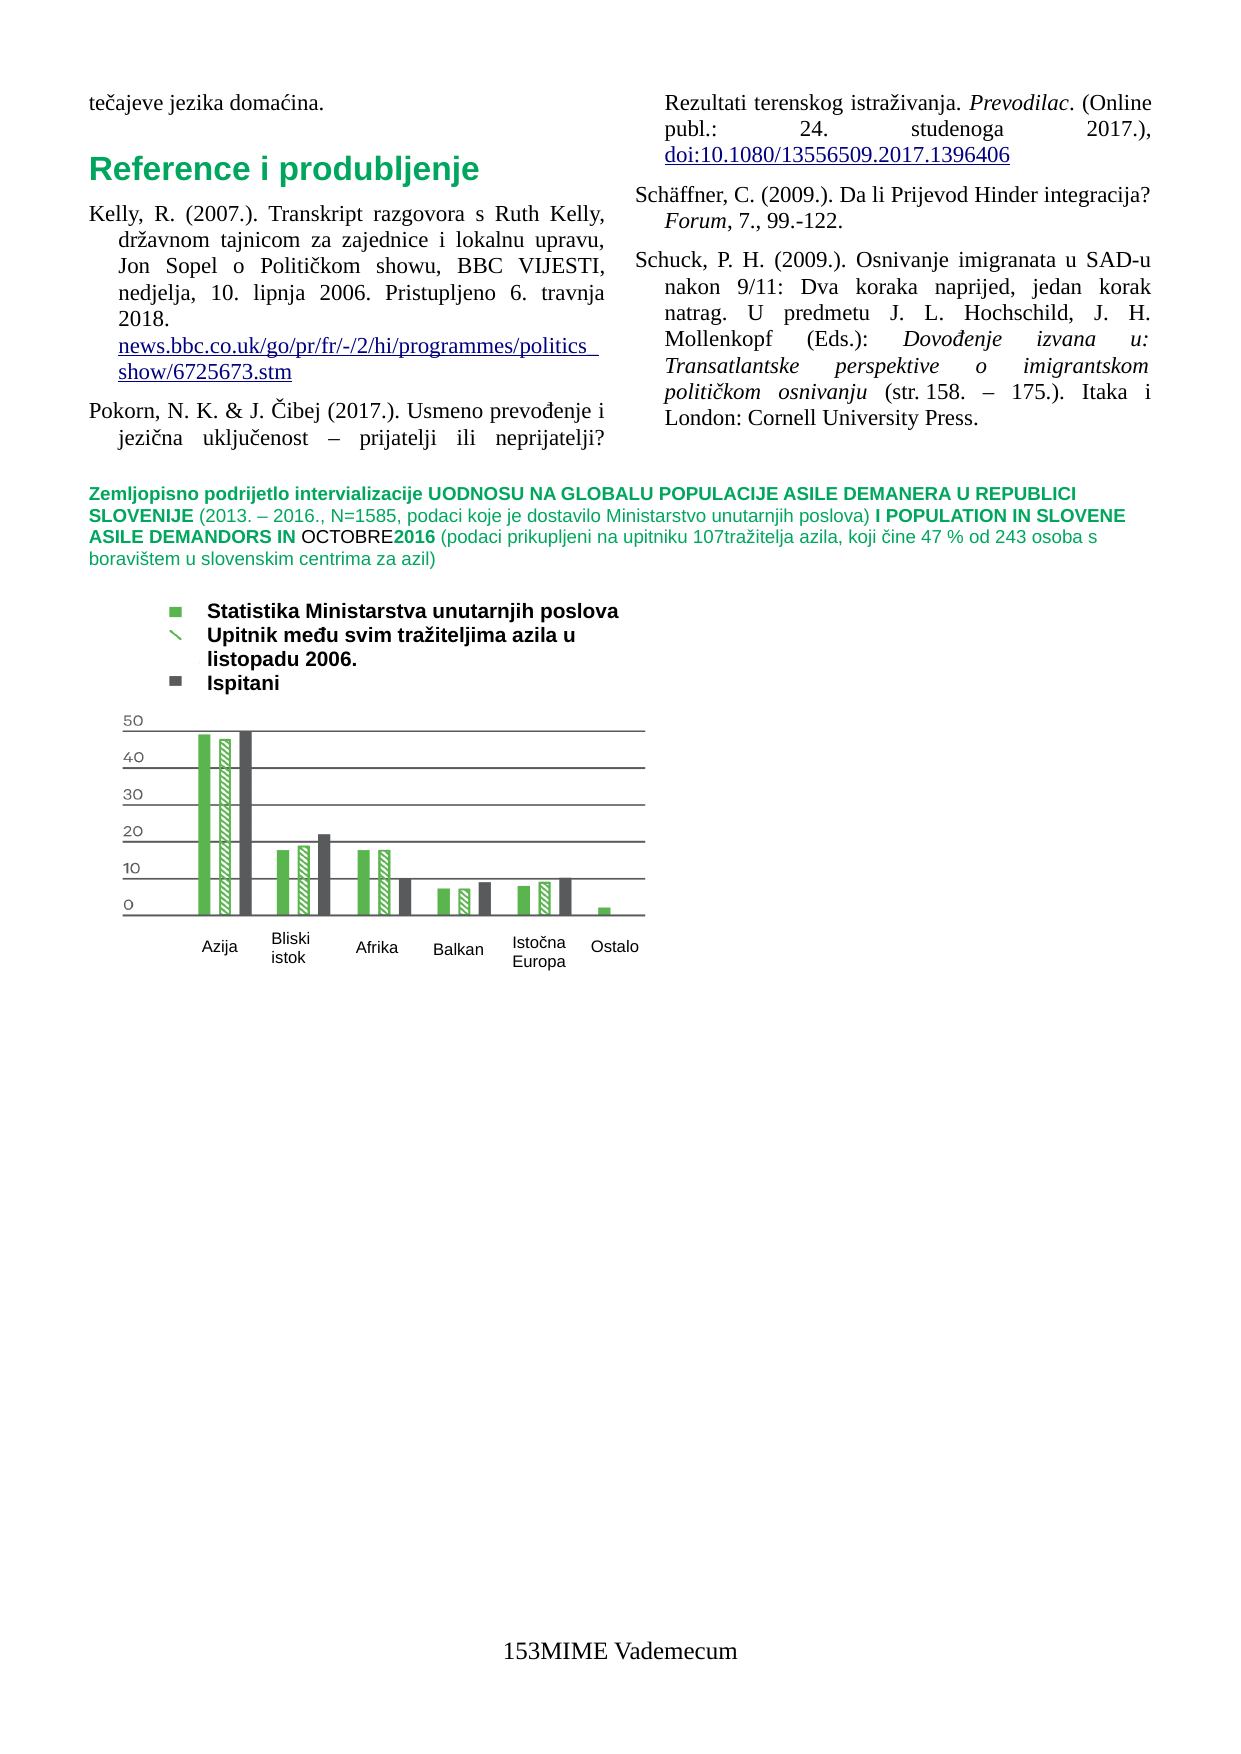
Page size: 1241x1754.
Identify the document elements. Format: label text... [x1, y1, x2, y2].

text tečajeve jezika domaćina. [88, 88, 605, 115]
picture [93, 595, 657, 919]
text Kelly, R. (2007.). Transkript razgovora s Ruth Kelly, državnom tajnicom za zajednice i lokalnu upravu, Jon Sopel o Političkom showu, BBC VIJESTI, nedjelja, 10. lipnja 2006. Pristupljeno 6. travnja 2018. news.bbc.co.uk/go/pr/fr/-/2/hi/programmes/politics_show/6725673.stm [88, 200, 605, 384]
text Rezultati terenskog istraživanja. Prevodilac. (Online publ.: 24. studenoga 2017.), doi:10.1080/13556509.2017.1396406 [635, 88, 1152, 168]
text Pokorn, N. K. & J. Čibej (2017.). Usmeno prevođenje i jezična uključenost – prijatelji ili neprijatelji? [88, 397, 605, 450]
text Schäffner, C. (2009.). Da li Prijevod Hinder integracija? Forum, 7., 99.-122. [635, 181, 1152, 233]
text Zemljopisno podrijetlo intervializacije UODNOSU NA GLOBALU POPULACIJE ASILE DEMANERA U REPUBLICI SLOVENIJE (2013. – 2016., N=1585, podaci koje je dostavilo Ministarstvo unutarnjih poslova) I POPULATION IN SLOVENE ASILE DEMANDORS IN OCTOBRE2016 (podaci prikupljeni na upitniku 107tražitelja azila, koji čine 47 % od 243 osoba s boravištem u slovenskim centrima za azil) [88, 483, 1152, 569]
text Schuck, P. H. (2009.). Osnivanje imigranata u SAD-u nakon 9/11: Dva koraka naprijed, jedan korak natrag. U predmetu J. L. Hochschild, J. H. Mollenkopf (Eds.): Dovođenje izvana u: Transatlantske perspektive o imigrantskom političkom osnivanju (str. 158. – 175.). Itaka i London: Cornell University Press. [635, 246, 1152, 431]
subtitle Reference i produbljenje [88, 149, 605, 187]
